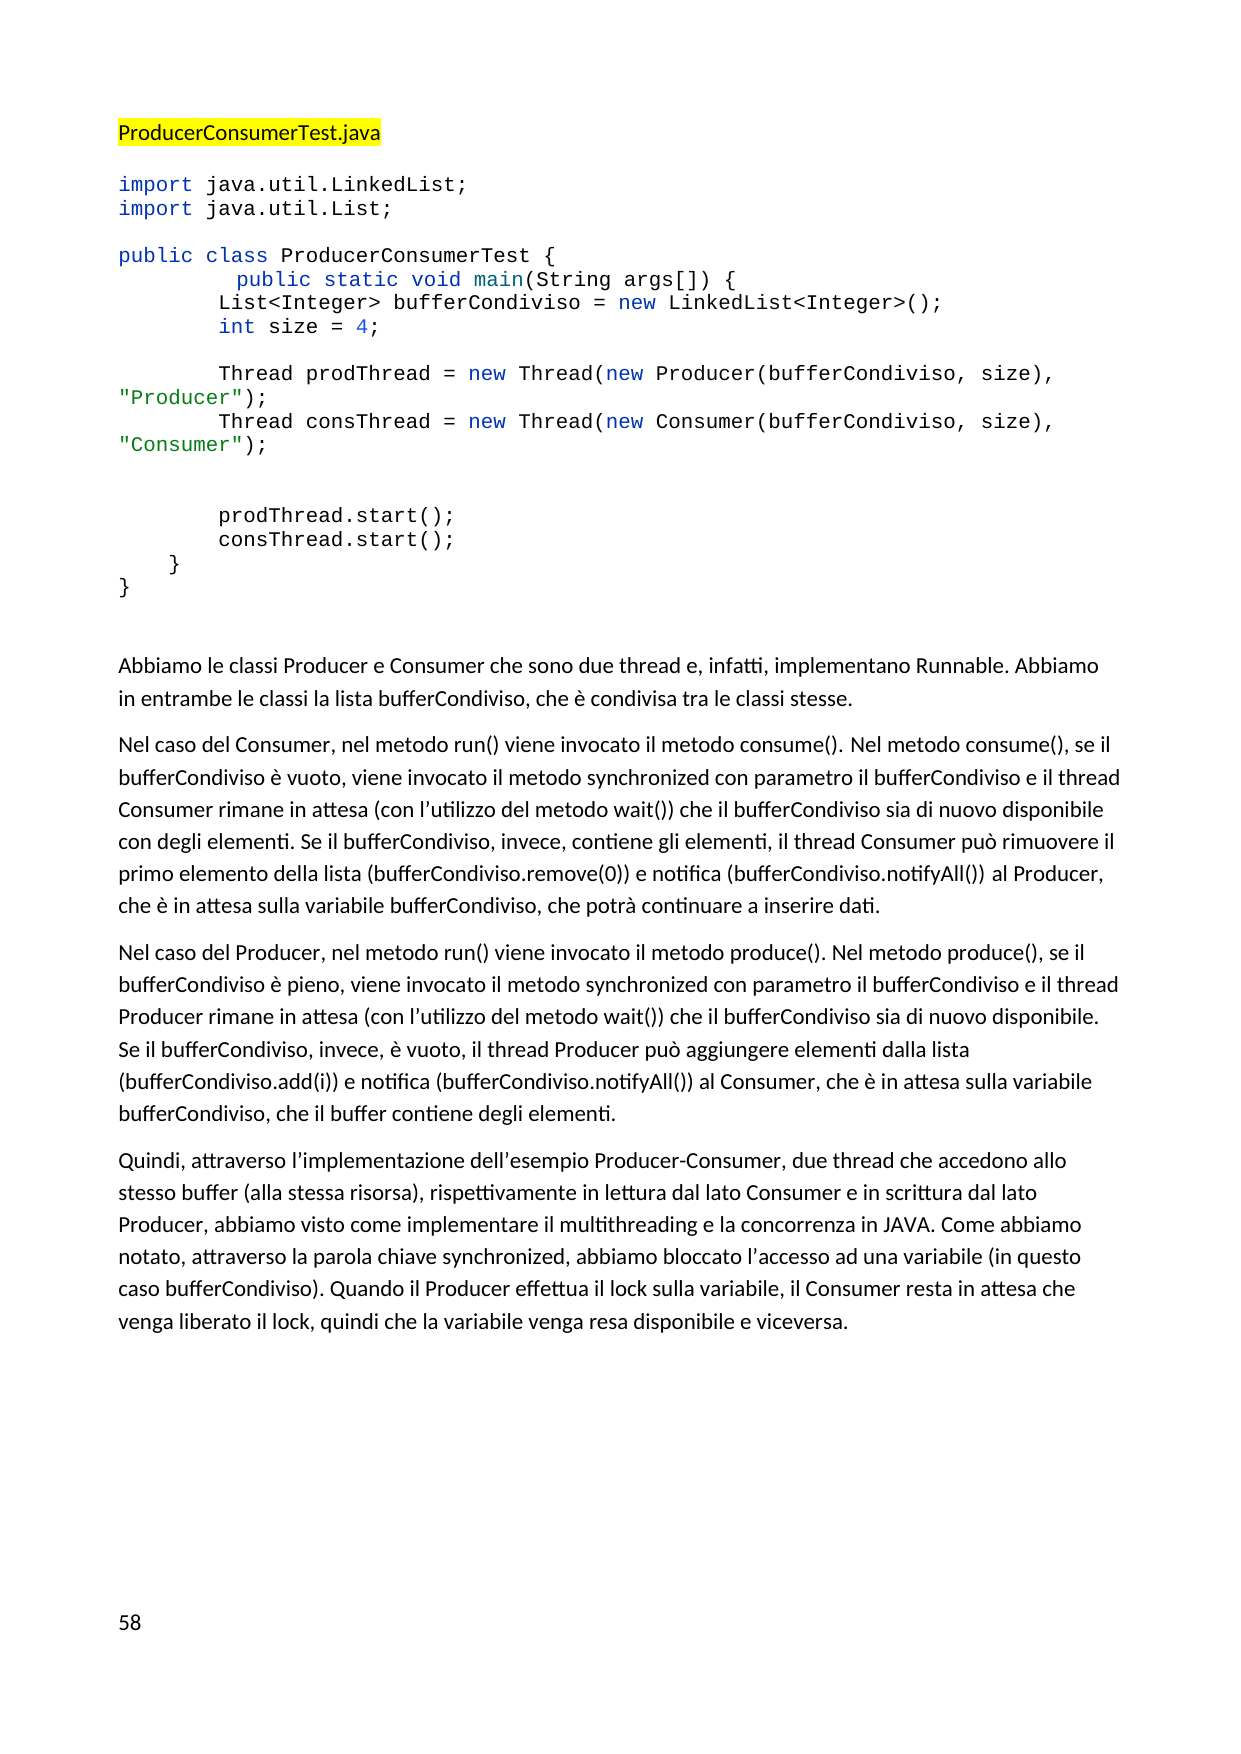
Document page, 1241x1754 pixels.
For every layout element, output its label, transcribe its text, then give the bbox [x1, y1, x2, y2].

text ProducerConsumerTest.java [118, 118, 1122, 146]
text Nel caso del Consumer, nel metodo run() viene invocato il metodo consume(). Nel metodo consume(), se il bufferCondiviso è vuoto, viene invocato il metodo synchronized con parametro il bufferCondiviso e il thread Consumer rimane in attesa (con l’utilizzo del metodo wait()) che il bufferCondiviso sia di nuovo disponibile con degli elementi. Se il bufferCondiviso, invece, contiene gli elementi, il thread Consumer può rimuovere il primo elemento della lista (bufferCondiviso.remove(0)) e notifica (bufferCondiviso.notifyAll()) al Producer, che è in attesa sulla variabile bufferCondiviso, che potrà continuare a inserire dati. [118, 730, 1122, 919]
text import java.util.LinkedList; import java.util.List; public class ProducerConsumerTest { public static void main(String args[]) { List<Integer> bufferCondiviso = new LinkedList<Integer>(); int size = 4; Thread prodThread = new Thread(new Producer(bufferCondiviso, size), "Producer"); Thread consThread = new Thread(new Consumer(bufferCondiviso, size), "Consumer"); prodThread.start(); consThread.start(); } } [118, 174, 1122, 600]
text Abbiamo le classi Producer e Consumer che sono due thread e, infatti, implementano Runnable. Abbiamo in entrambe le classi la lista bufferCondiviso, che è condivisa tra le classi stesse. [118, 651, 1122, 712]
text Quindi, attraverso l’implementazione dell’esempio Producer-Consumer, due thread che accedono allo stesso buffer (alla stessa risorsa), rispettivamente in lettura dal lato Consumer e in scrittura dal lato Producer, abbiamo visto come implementare il multithreading e la concorrenza in JAVA. Come abbiamo notato, attraverso la parola chiave synchronized, abbiamo bloccato l’accesso ad una variabile (in questo caso bufferCondiviso). Quando il Producer effettua il lock sulla variabile, il Consumer resta in attesa che venga liberato il lock, quindi che la variabile venga resa disponibile e viceversa. [118, 1146, 1122, 1335]
text Nel caso del Producer, nel metodo run() viene invocato il metodo produce(). Nel metodo produce(), se il bufferCondiviso è pieno, viene invocato il metodo synchronized con parametro il bufferCondiviso e il thread Producer rimane in attesa (con l’utilizzo del metodo wait()) che il bufferCondiviso sia di nuovo disponibile. Se il bufferCondiviso, invece, è vuoto, il thread Producer può aggiungere elementi dalla lista (bufferCondiviso.add(i)) e notifica (bufferCondiviso.notifyAll()) al Consumer, che è in attesa sulla variabile bufferCondiviso, che il buffer contiene degli elementi. [118, 938, 1122, 1127]
